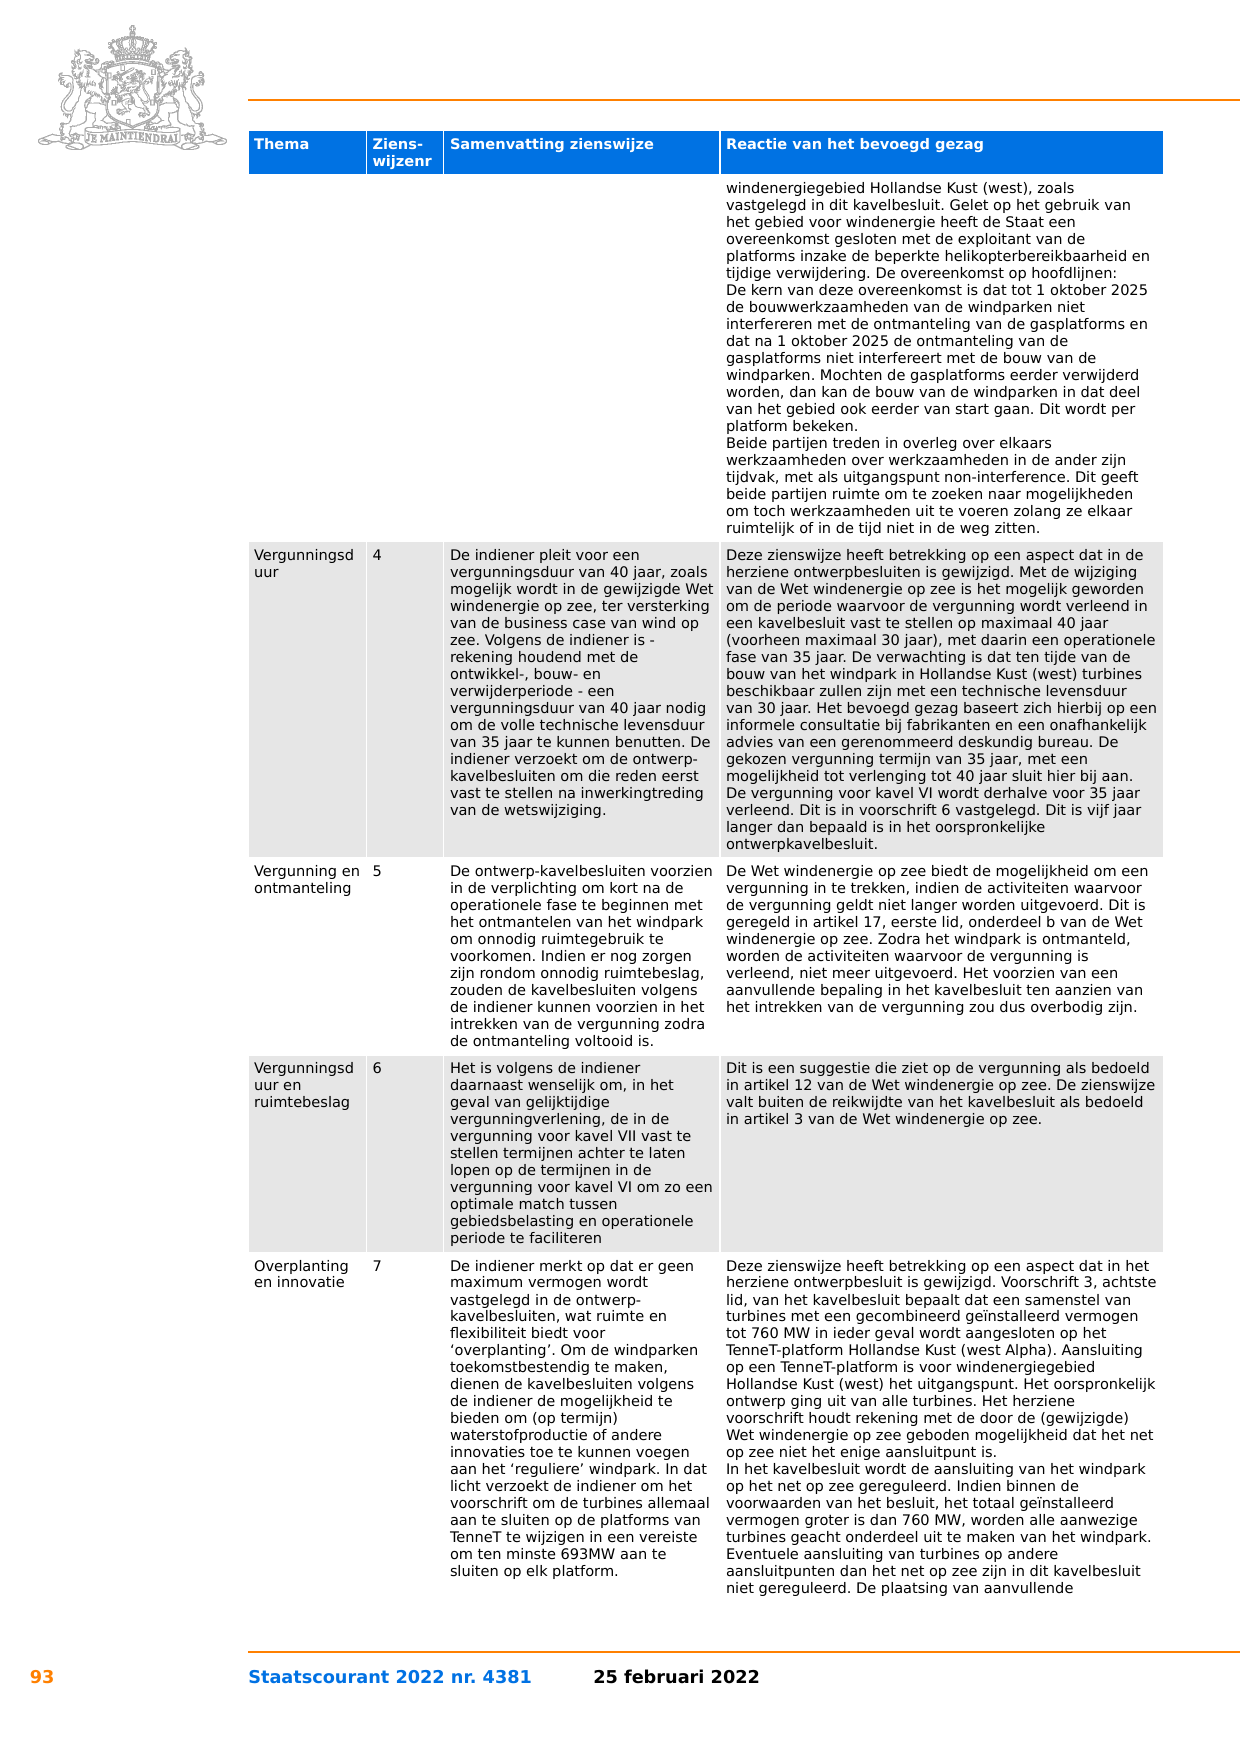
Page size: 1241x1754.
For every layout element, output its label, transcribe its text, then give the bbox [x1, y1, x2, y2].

table_cell Vergunningsduur [249, 542, 366, 857]
picture [38, 25, 227, 150]
table_cell [367, 175, 443, 541]
table_header Reactie van het bevoegd gezag [721, 131, 1163, 174]
table_cell Dit is een suggestie die ziet op de vergunning als bedoeld in artikel 12 van de Wet windenergie op zee. De zienswijze valt buiten de reikwijdte van het kavelbesluit als bedoeld in artikel 3 van de Wet windenergie op zee. [721, 1056, 1163, 1252]
table_cell 4 [367, 542, 443, 857]
table_cell Het is volgens de indiener daarnaast wenselijk om, in het geval van gelijktijdige vergunningverlening, de in de vergunning voor kavel VII vast te stellen termijnen achter te laten lopen op de termijnen in de vergunning voor kavel VI om zo een optimale match tussen gebiedsbelasting en operationele periode te faciliteren [444, 1056, 719, 1252]
table_cell 5 [367, 858, 443, 1054]
table_cell [444, 175, 719, 541]
table_header Ziens-wijzenr [367, 131, 443, 174]
table_cell Deze zienswijze heeft betrekking op een aspect dat in het herziene ontwerpbesluit is gewijzigd. Voorschrift 3, achtste lid, van het kavelbesluit bepaalt dat een samenstel van turbines met een gecombineerd geïnstalleerd vermogen tot 760 MW in ieder geval wordt aangesloten op het TenneT-platform Hollandse Kust (west Alpha). Aansluiting op een TenneT-platform is voor windenergiegebied Hollandse Kust (west) het uitgangspunt. Het oorspronkelijk ontwerp ging uit van alle turbines. Het herziene voorschrift houdt rekening met de door de (gewijzigde) Wet windenergie op zee geboden mogelijkheid dat het net op zee niet het enige aansluitpunt is. In het kavelbesluit wordt de aansluiting van het windpark op het net op zee gereguleerd. Indien binnen de voorwaarden van het besluit, het totaal geïnstalleerd vermogen groter is dan 760 MW, worden alle aanwezige turbines geacht onderdeel uit te maken van het windpark. Eventuele aansluiting van turbines op andere aansluitpunten dan het net op zee zijn in dit kavelbesluit niet gereguleerd. De plaatsing van aanvullende [721, 1253, 1163, 1602]
table_cell Deze zienswijze heeft betrekking op een aspect dat in de herziene ontwerpbesluiten is gewijzigd. Met de wijziging van de Wet windenergie op zee is het mogelijk geworden om de periode waarvoor de vergunning wordt verleend in een kavelbesluit vast te stellen op maximaal 40 jaar (voorheen maximaal 30 jaar), met daarin een operationele fase van 35 jaar. De verwachting is dat ten tijde van de bouw van het windpark in Hollandse Kust (west) turbines beschikbaar zullen zijn met een technische levensduur van 30 jaar. Het bevoegd gezag baseert zich hierbij op een informele consultatie bij fabrikanten en een onafhankelijk advies van een gerenommeerd deskundig bureau. De gekozen vergunning termijn van 35 jaar, met een mogelijkheid tot verlenging tot 40 jaar sluit hier bij aan. De vergunning voor kavel VI wordt derhalve voor 35 jaar verleend. Dit is in voorschrift 6 vastgelegd. Dit is vijf jaar langer dan bepaald is in het oorspronkelijke ontwerpkavelbesluit. [721, 542, 1163, 857]
table_cell [249, 175, 366, 541]
table_cell windenergiegebied Hollandse Kust (west), zoals vastgelegd in dit kavelbesluit. Gelet op het gebruik van het gebied voor windenergie heeft de Staat een overeenkomst gesloten met de exploitant van de platforms inzake de beperkte helikopterbereikbaarheid en tijdige verwijdering. De overeenkomst op hoofdlijnen: De kern van deze overeenkomst is dat tot 1 oktober 2025 de bouwwerkzaamheden van de windparken niet interfereren met de ontmanteling van de gasplatforms en dat na 1 oktober 2025 de ontmanteling van de gasplatforms niet interfereert met de bouw van de windparken. Mochten de gasplatforms eerder verwijderd worden, dan kan de bouw van de windparken in dat deel van het gebied ook eerder van start gaan. Dit wordt per platform bekeken. Beide partijen treden in overleg over elkaars werkzaamheden over werkzaamheden in de ander zijn tijdvak, met als uitgangspunt non-interference. Dit geeft beide partijen ruimte om te zoeken naar mogelijkheden om toch werkzaamheden uit te voeren zolang ze elkaar ruimtelijk of in de tijd niet in de weg zitten. [721, 175, 1163, 541]
table_header Thema [249, 131, 366, 174]
table_header Samenvatting zienswijze [444, 131, 719, 174]
table_cell De ontwerp-kavelbesluiten voorzien in de verplichting om kort na de operationele fase te beginnen met het ontmantelen van het windpark om onnodig ruimtegebruik te voorkomen. Indien er nog zorgen zijn rondom onnodig ruimtebeslag, zouden de kavelbesluiten volgens de indiener kunnen voorzien in het intrekken van de vergunning zodra de ontmanteling voltooid is. [444, 858, 719, 1054]
table_cell De Wet windenergie op zee biedt de mogelijkheid om een vergunning in te trekken, indien de activiteiten waarvoor de vergunning geldt niet langer worden uitgevoerd. Dit is geregeld in artikel 17, eerste lid, onderdeel b van de Wet windenergie op zee. Zodra het windpark is ontmanteld, worden de activiteiten waarvoor de vergunning is verleend, niet meer uitgevoerd. Het voorzien van een aanvullende bepaling in het kavelbesluit ten aanzien van het intrekken van de vergunning zou dus overbodig zijn. [721, 858, 1163, 1054]
table_cell De indiener merkt op dat er geen maximum vermogen wordt vastgelegd in de ontwerp-kavelbesluiten, wat ruimte en flexibiliteit biedt voor ‘overplanting’. Om de windparken toekomstbestendig te maken, dienen de kavelbesluiten volgens de indiener de mogelijkheid te bieden om (op termijn) waterstofproductie of andere innovaties toe te kunnen voegen aan het ‘reguliere’ windpark. In dat licht verzoekt de indiener om het voorschrift om de turbines allemaal aan te sluiten op de platforms van TenneT te wijzigen in een vereiste om ten minste 693MW aan te sluiten op elk platform. [444, 1253, 719, 1602]
table_cell Vergunningsduur en ruimtebeslag [249, 1056, 366, 1252]
table_cell Overplanting en innovatie [249, 1253, 366, 1602]
table_cell Vergunning en ontmanteling [249, 858, 366, 1054]
table_cell 6 [367, 1056, 443, 1252]
table_cell 7 [367, 1253, 443, 1602]
table_cell De indiener pleit voor een vergunningsduur van 40 jaar, zoals mogelijk wordt in de gewijzigde Wet windenergie op zee, ter versterking van de business case van wind op zee. Volgens de indiener is - rekening houdend met de ontwikkel-, bouw- en verwijderperiode - een vergunningsduur van 40 jaar nodig om de volle technische levensduur van 35 jaar te kunnen benutten. De indiener verzoekt om de ontwerp-kavelbesluiten om die reden eerst vast te stellen na inwerkingtreding van de wetswijziging. [444, 542, 719, 857]
